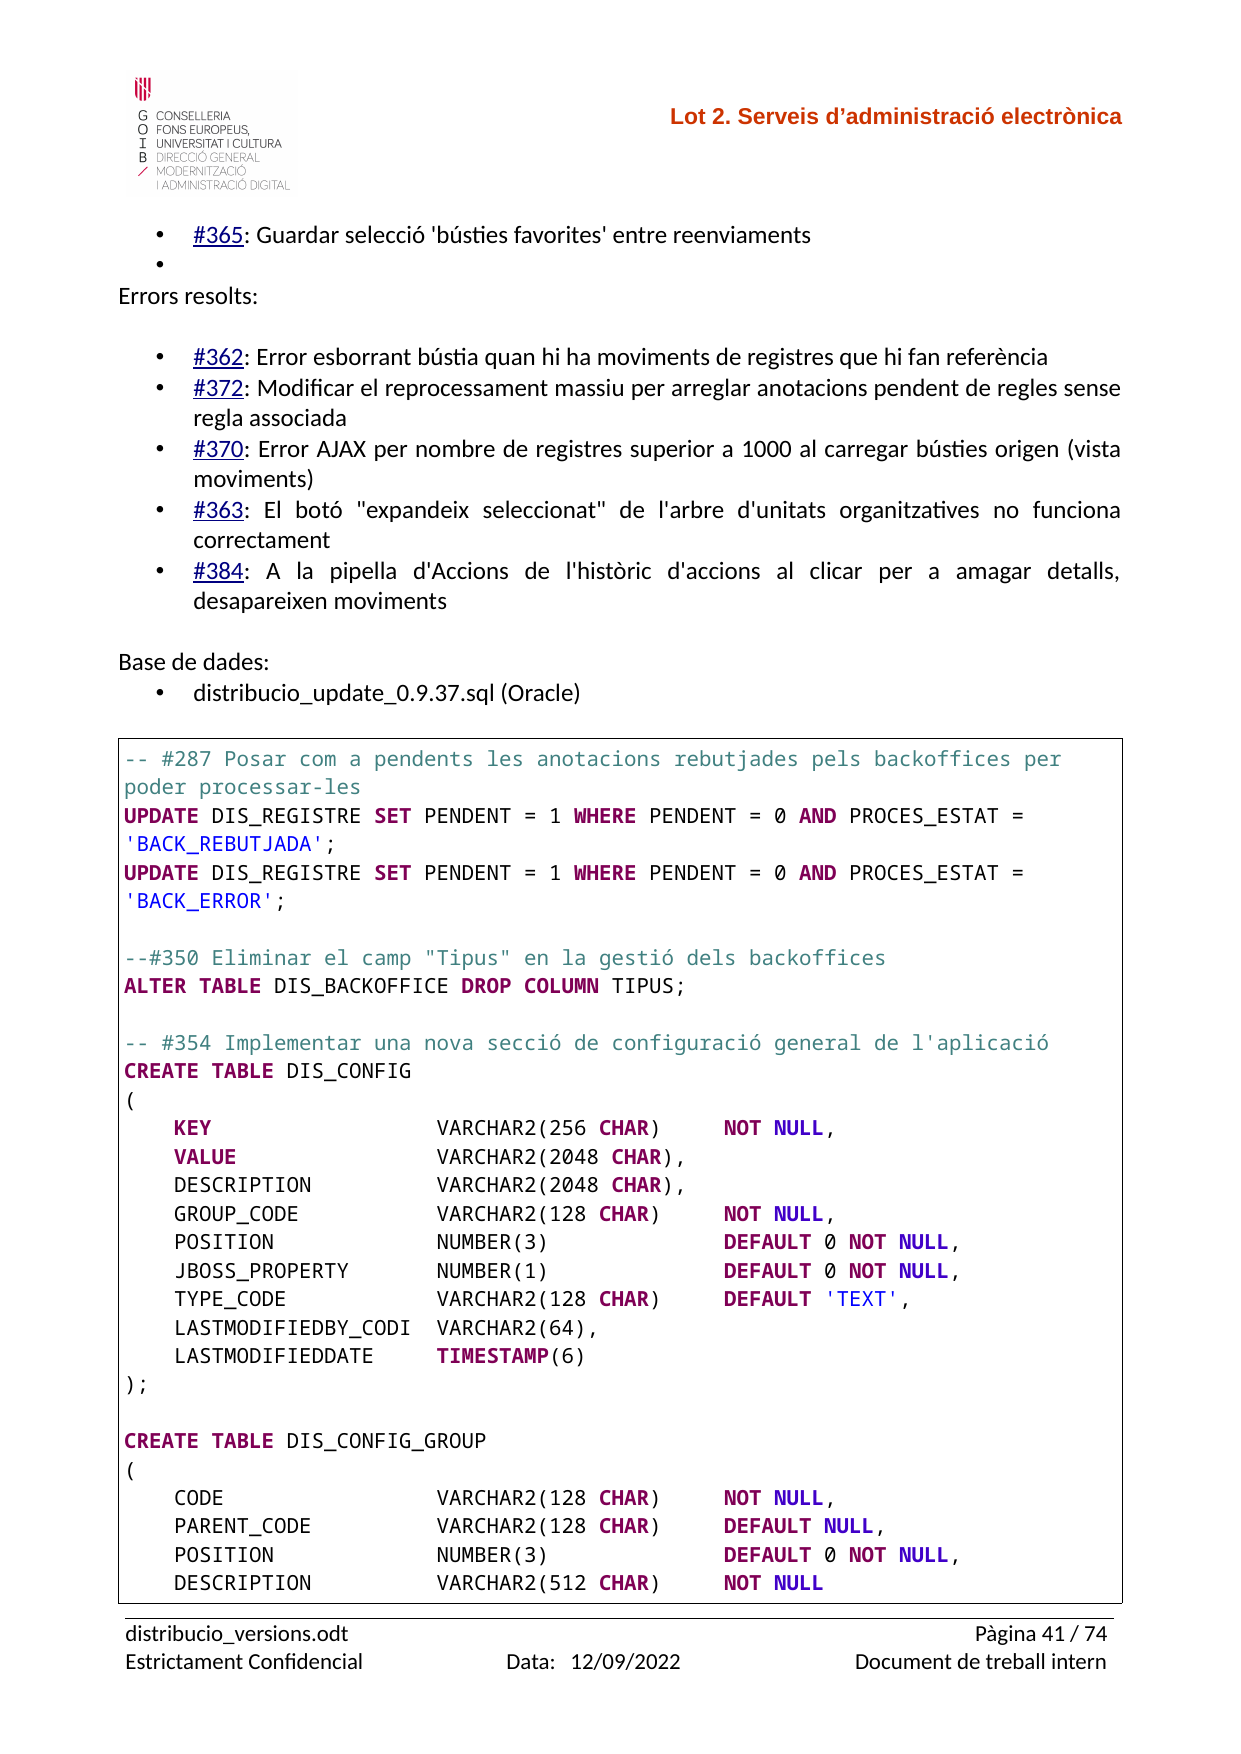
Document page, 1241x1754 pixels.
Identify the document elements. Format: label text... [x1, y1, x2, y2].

list #362: Error esborrant bústia quan hi ha moviments de registres que hi fan referència [156, 341, 1122, 372]
picture [126, 70, 299, 197]
text Errors resolts: [118, 280, 1122, 311]
list #372: Modificar el reprocessament massiu per arreglar anotacions pendent de regles sense regla associada [156, 372, 1122, 433]
list #365: Guardar selecció 'bústies favorites' entre reenviaments [156, 219, 1122, 250]
list #363: El botó "expandeix seleccionat" de l'arbre d'unitats organitzatives no funciona correctament [156, 494, 1122, 555]
table_header -- #287 Posar com a pendents les anotacions rebutjades pels backoffices per poder processar-les UPDATE DIS_REGISTRE SET PENDENT = 1 WHERE PENDENT = 0 AND PROCES_ESTAT = 'BACK_REBUTJADA'; UPDATE DIS_REGISTRE SET PENDENT = 1 WHERE PENDENT = 0 AND PROCES_ESTAT = 'BACK_ERROR'; --#350 Eliminar el camp "Tipus" en la gestió dels backoffices ALTER TABLE DIS_BACKOFFICE DROP COLUMN TIPUS; -- #354 Implementar una nova secció de configuració general de l'aplicació CREATE TABLE DIS_CONFIG ( KEY VARCHAR2(256 CHAR) NOT NULL, VALUE VARCHAR2(2048 CHAR), DESCRIPTION VARCHAR2(2048 CHAR), GROUP_CODE VARCHAR2(128 CHAR) NOT NULL, POSITION NUMBER(3) DEFAULT 0 NOT NULL, JBOSS_PROPERTY NUMBER(1) DEFAULT 0 NOT NULL, TYPE_CODE VARCHAR2(128 CHAR) DEFAULT 'TEXT', LASTMODIFIEDBY_CODI VARCHAR2(64), LASTMODIFIEDDATE TIMESTAMP(6) ); CREATE TABLE DIS_CONFIG_GROUP ( CODE VARCHAR2(128 CHAR) NOT NULL, PARENT_CODE VARCHAR2(128 CHAR) DEFAULT NULL, POSITION NUMBER(3) DEFAULT 0 NOT NULL, DESCRIPTION VARCHAR2(512 CHAR) NOT NULL [119, 739, 1122, 1603]
list distribucio_update_0.9.37.sql (Oracle) [156, 677, 1122, 707]
list #370: Error AJAX per nombre de registres superior a 1000 al carregar bústies origen (vista moviments) [156, 433, 1122, 494]
list #384: A la pipella d'Accions de l'històric d'accions al clicar per a amagar detalls, desapareixen moviments [156, 555, 1122, 616]
text Base de dades: [118, 646, 1122, 677]
